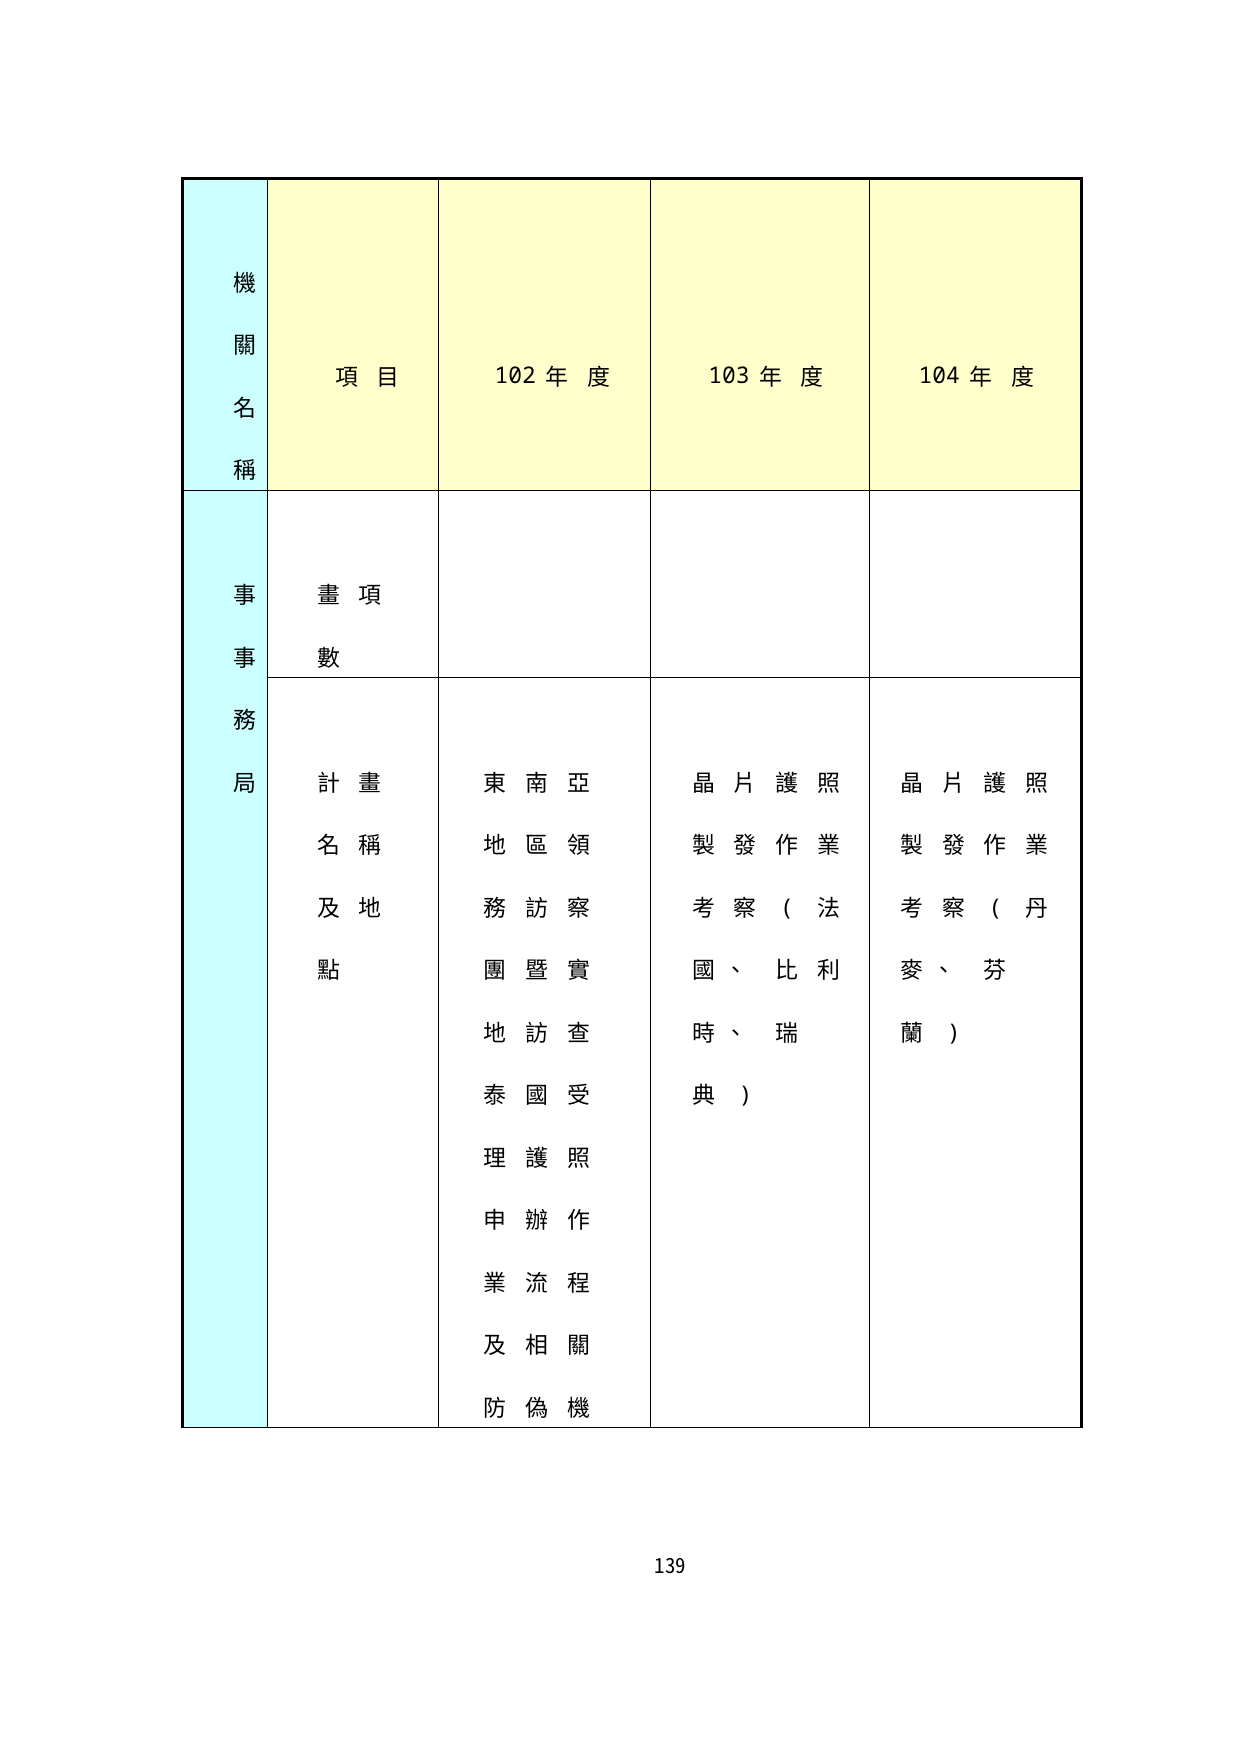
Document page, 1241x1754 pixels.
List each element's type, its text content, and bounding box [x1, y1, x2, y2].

table_cell [439, 491, 650, 677]
table_cell 東南亞地區領務訪察團暨實地訪查泰國受理護照申辦作業流程及相關防偽機 [439, 678, 650, 1427]
table_cell 畫項數 [268, 491, 438, 677]
table_header 104年度 [870, 180, 1080, 490]
table_cell 計畫名稱及地點 [268, 678, 438, 1427]
table_header 103年度 [651, 180, 869, 490]
table_cell 事事務局 [184, 491, 267, 1427]
table_cell [870, 491, 1080, 677]
table_cell [651, 491, 869, 677]
table_cell 晶片護照製發作業考察(丹麥、芬蘭) [870, 678, 1080, 1427]
table_header 項目 [268, 180, 438, 490]
table_header 102年度 [439, 180, 650, 490]
table_header 機關名稱 [184, 180, 267, 490]
table_cell 晶片護照製發作業考察(法國、比利時、瑞典) [651, 678, 869, 1427]
